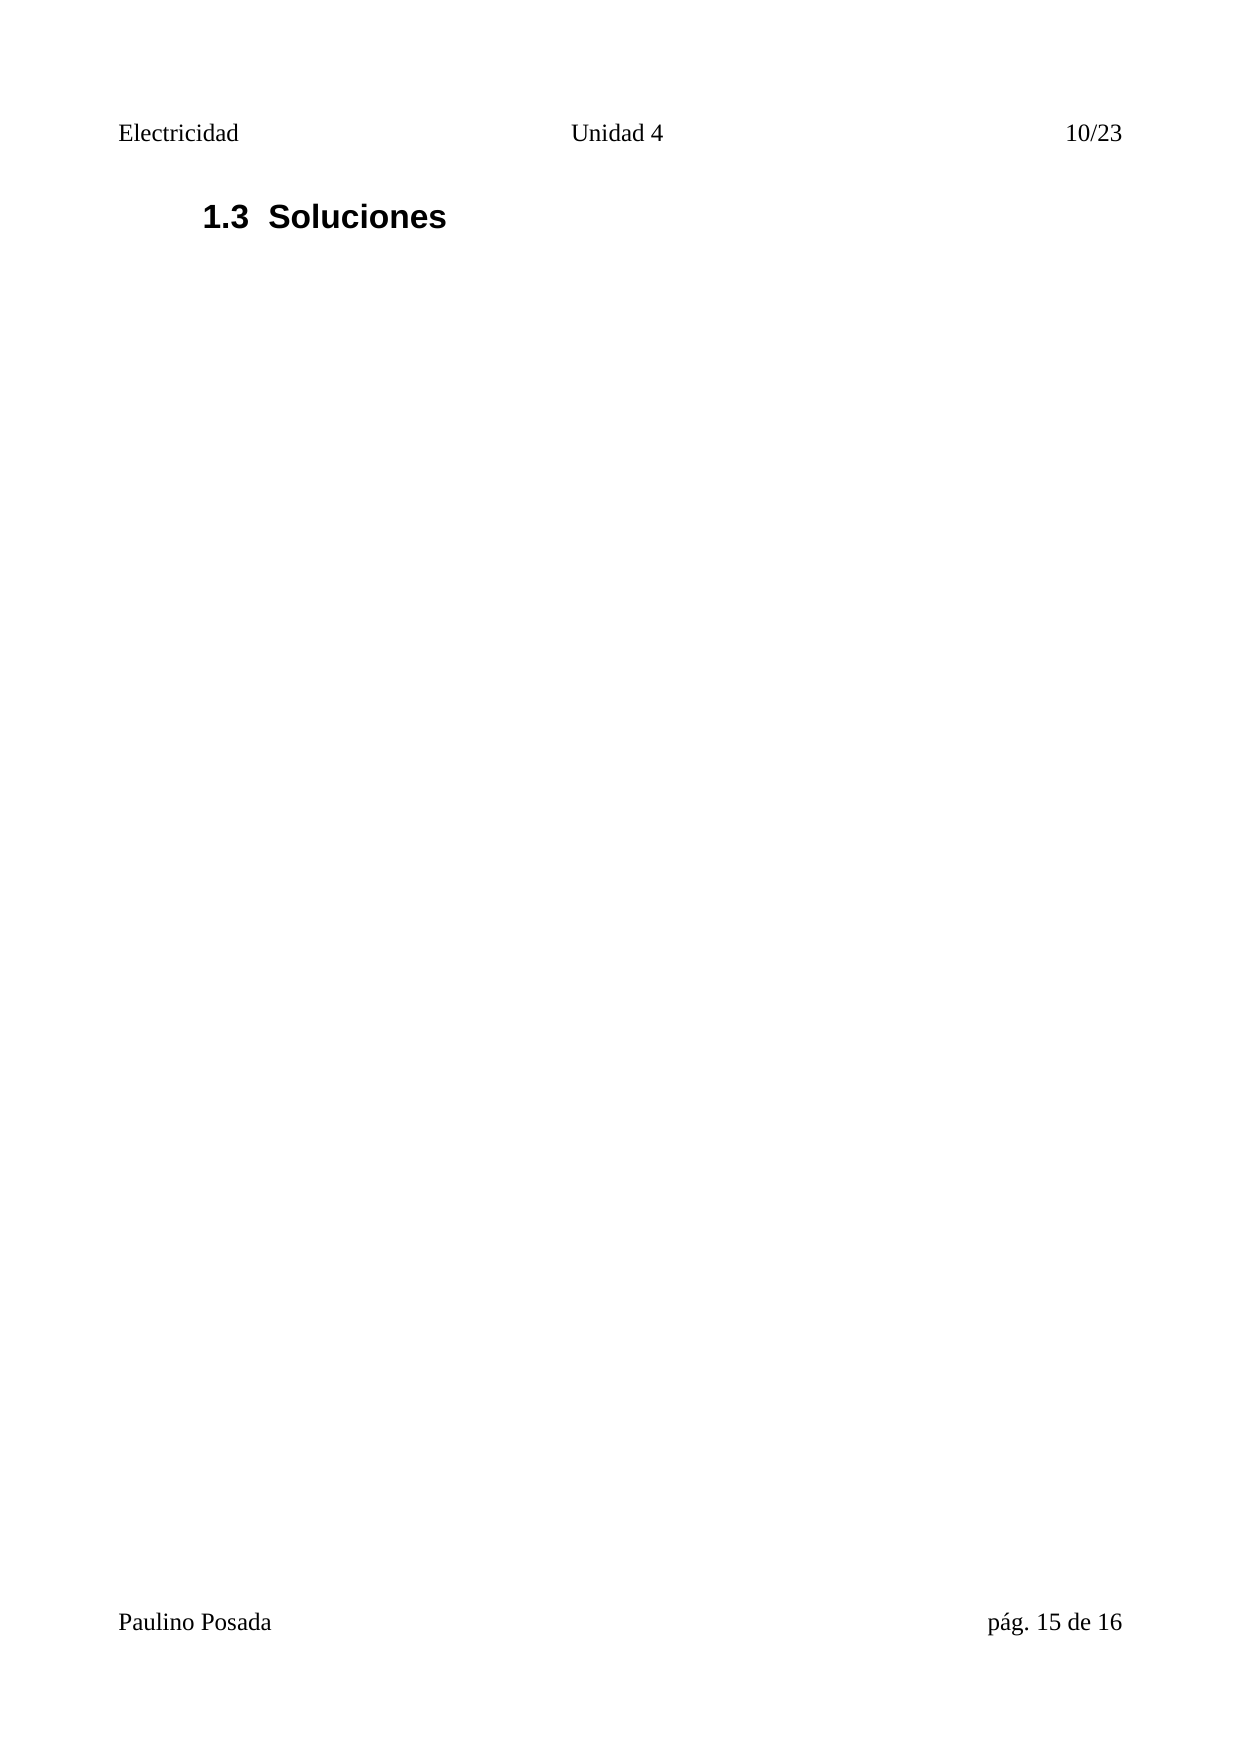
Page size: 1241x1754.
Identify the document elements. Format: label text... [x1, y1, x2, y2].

subtitle Soluciones [193, 197, 1122, 236]
